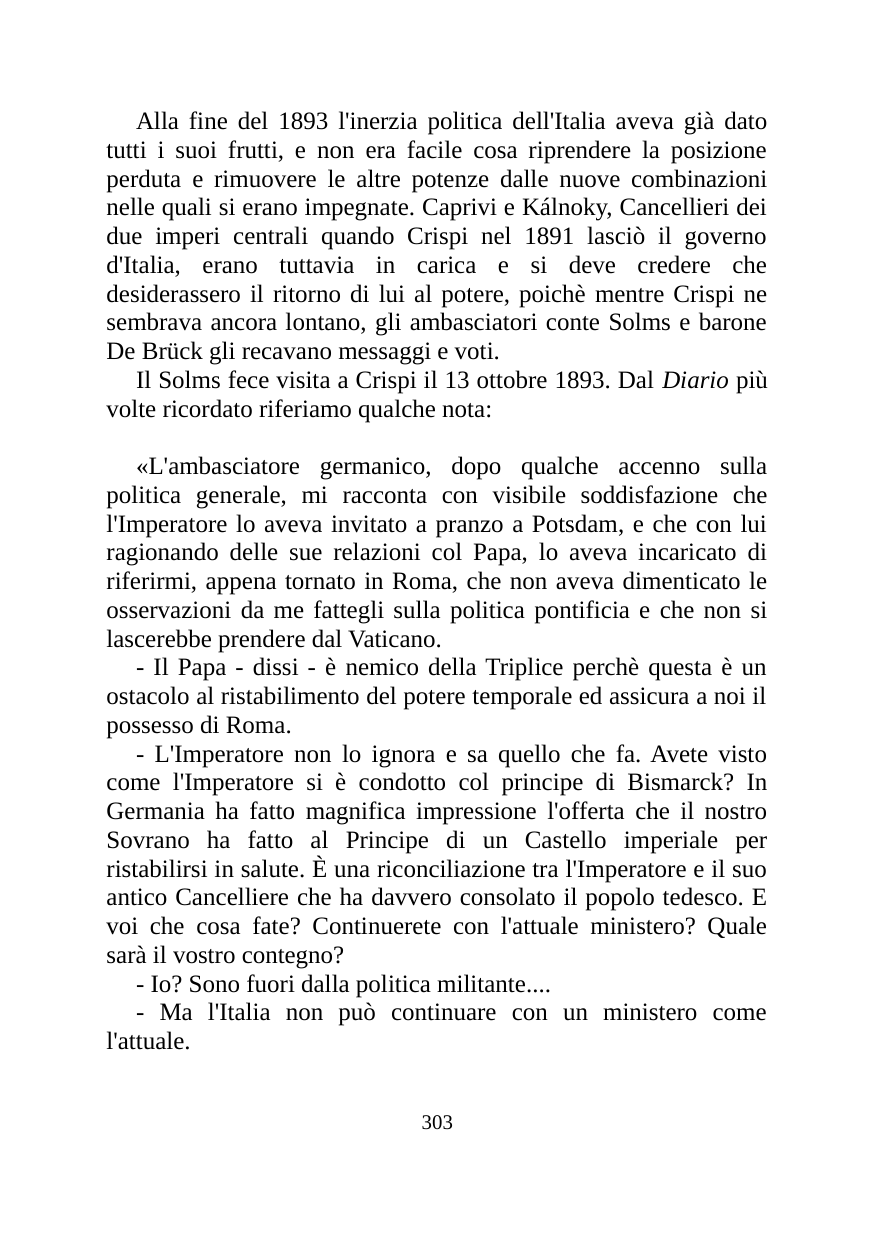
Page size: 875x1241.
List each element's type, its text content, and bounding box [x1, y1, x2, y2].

text - L'Imperatore non lo ignora e sa quello che fa. Avete visto come l'Imperatore si è condotto col principe di Bismarck? In Germania ha fatto magnifica impressione l'offerta che il nostro Sovrano ha fatto al Principe di un Castello imperiale per ristabilirsi in salute. È una riconciliazione tra l'Imperatore e il suo antico Cancelliere che ha davvero consolato il popolo tedesco. E voi che cosa fate? Continuerete con l'attuale ministero? Quale sarà il vostro contegno? [106, 739, 768, 969]
text Alla fine del 1893 l'inerzia politica dell'Italia aveva già dato tutti i suoi frutti, e non era facile cosa riprendere la posizione perduta e rimuovere le altre potenze dalle nuove combinazioni nelle quali si erano impegnate. Caprivi e Kálnoky, Cancellieri dei due imperi centrali quando Crispi nel 1891 lasciò il governo d'Italia, erano tuttavia in carica e si deve credere che desiderassero il ritorno di lui al potere, poichè mentre Crispi ne sembrava ancora lontano, gli ambasciatori conte Solms e barone De Brück gli recavano messaggi e voti. [106, 106, 768, 365]
text Il Solms fece visita a Crispi il 13 ottobre 1893. Dal Diario più volte ricordato riferiamo qualche nota: [106, 365, 768, 422]
text - Io? Sono fuori dalla politica militante.... [106, 969, 768, 997]
text «L'ambasciatore germanico, dopo qualche accenno sulla politica generale, mi racconta con visibile soddisfazione che l'Imperatore lo aveva invitato a pranzo a Potsdam, e che con lui ragionando delle sue relazioni col Papa, lo aveva incaricato di riferirmi, appena tornato in Roma, che non aveva dimenticato le osservazioni da me fattegli sulla politica pontificia e che non si lascerebbe prendere dal Vaticano. [106, 451, 768, 652]
text - Il Papa - dissi - è nemico della Triplice perchè questa è un ostacolo al ristabilimento del potere temporale ed assicura a noi il possesso di Roma. [106, 652, 768, 739]
text - Ma l'Italia non può continuare con un ministero come l'attuale. [106, 997, 768, 1055]
